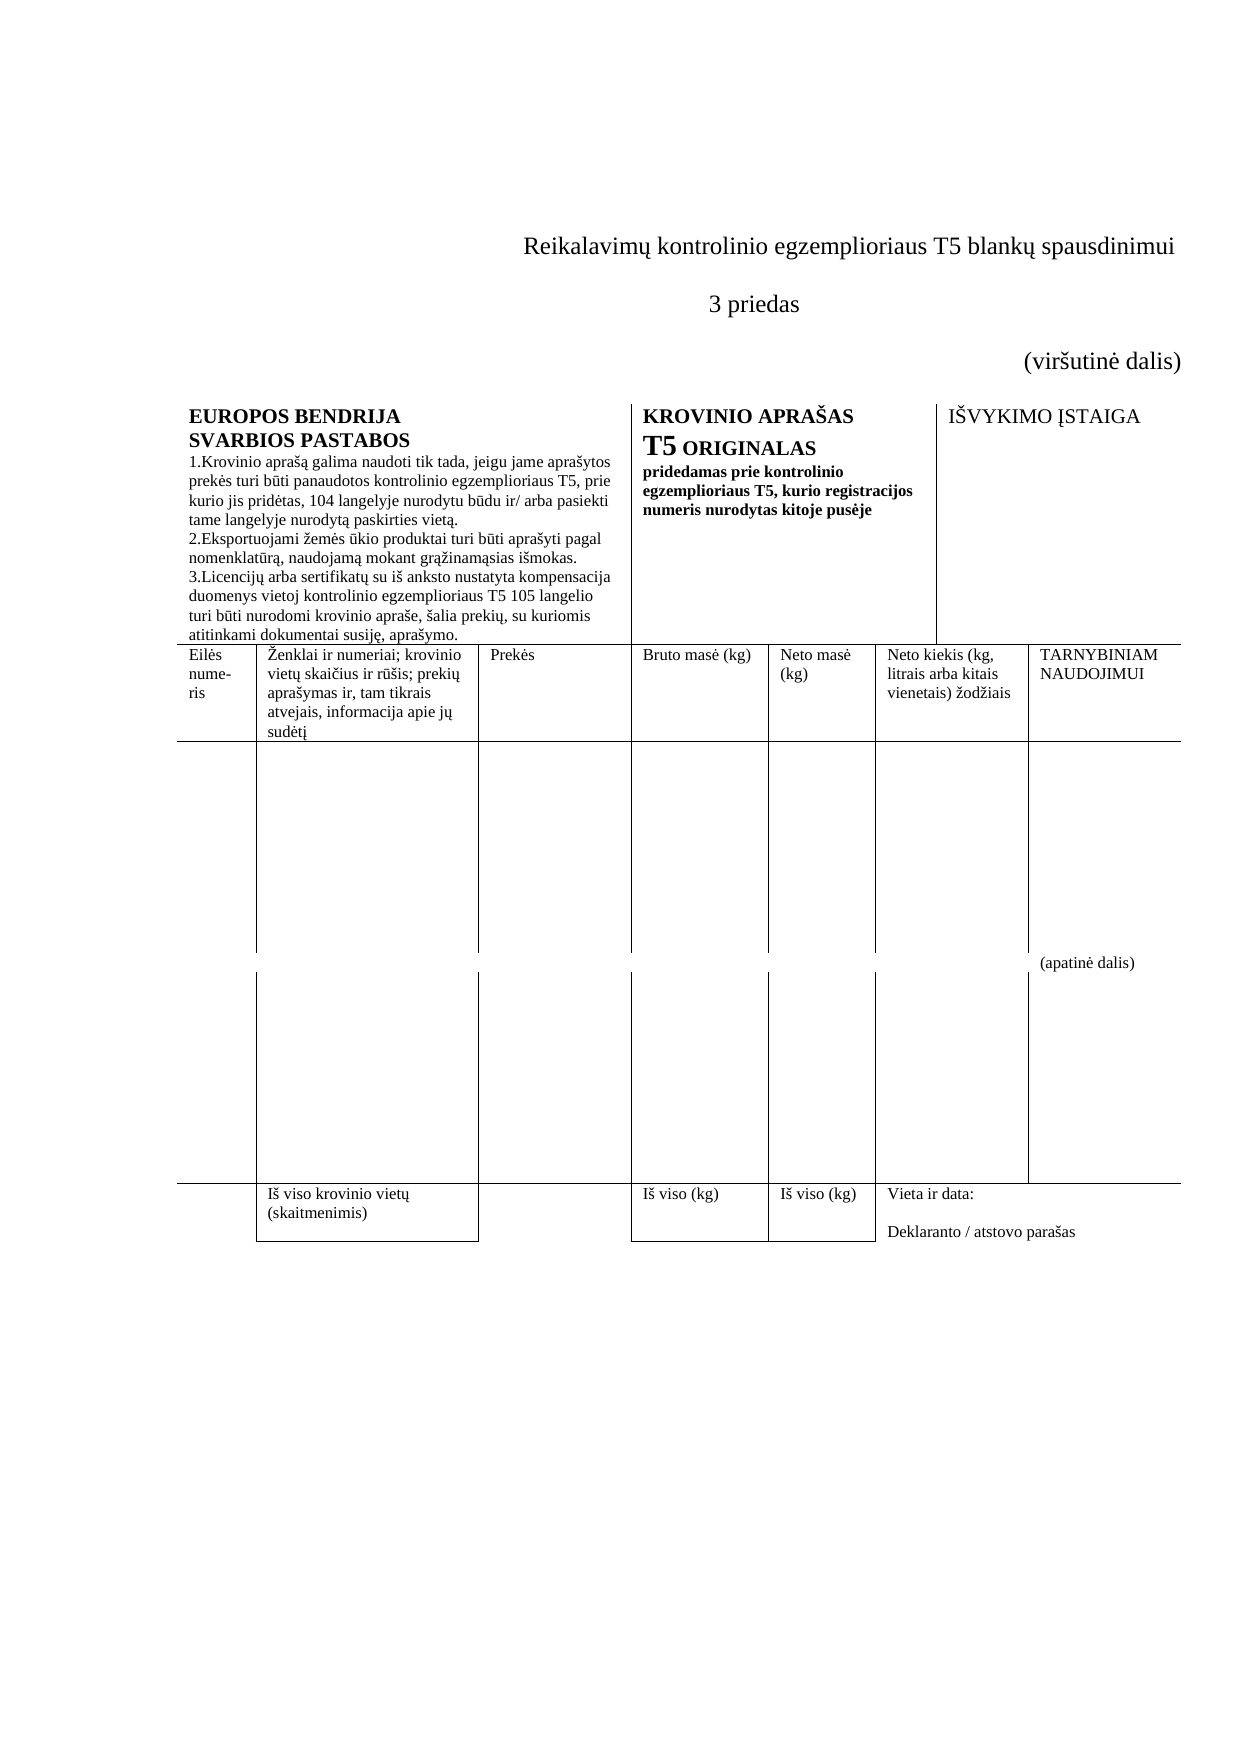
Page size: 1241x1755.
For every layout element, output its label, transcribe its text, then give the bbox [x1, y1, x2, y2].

table_cell Neto kiekis (kg, litrais arba kitais vienetais) žodžiais [876, 645, 1028, 741]
table_cell [1029, 972, 1181, 1182]
table_cell [177, 742, 256, 952]
table_cell Neto masė (kg) [769, 645, 875, 741]
table_cell [632, 742, 768, 952]
table_cell [769, 742, 875, 952]
table_cell [479, 742, 631, 952]
table_cell Prekės [479, 645, 631, 741]
table_cell (apatinė dalis) [1029, 953, 1181, 972]
table_cell Iš viso (kg) [632, 1184, 768, 1241]
table_header IŠVYKIMO ĮSTAIGA [937, 404, 1181, 644]
table_cell [479, 972, 631, 1182]
table_cell [632, 972, 768, 1182]
table_cell [256, 953, 479, 972]
table_cell TARNYBINIAM NAUDOJIMUI [1029, 645, 1181, 741]
table_cell [769, 953, 876, 972]
table_cell [257, 742, 478, 952]
text (viršutinė dalis) [177, 346, 1181, 375]
table_cell Iš viso krovinio vietų (skaitmenimis) [257, 1184, 478, 1241]
table_cell Eilės nume- ris [177, 645, 256, 741]
table_cell [479, 1184, 631, 1241]
text Reikalavimų kontrolinio egzemplioriaus T5 blankų spausdinimui [177, 231, 1181, 260]
table_cell Bruto masė (kg) [632, 645, 768, 741]
table_cell Ženklai ir numeriai; krovinio vietų skaičius ir rūšis; prekių aprašymas ir, tam tikrais atvejais, informacija apie jų sudėtį [257, 645, 478, 741]
table_cell [1029, 742, 1181, 952]
text 3 priedas [177, 289, 1181, 318]
table_cell [479, 953, 631, 972]
table_cell [876, 742, 1028, 952]
table_cell Vieta ir data: Deklaranto / atstovo parašas [876, 1184, 1181, 1241]
table_header EUROPOS BENDRIJA SVARBIOS PASTABOS 1.Krovinio aprašą galima naudoti tik tada, jeigu jame aprašytos prekės turi būti panaudotos kontrolinio egzemplioriaus T5, prie kurio jis pridėtas, 104 langelyje nurodytu būdu ir/ arba pasiekti tame langelyje nurodytą paskirties vietą. 2.Eksportuojami žemės ūkio produktai turi būti aprašyti pagal nomenklatūrą, naudojamą mokant grąžinamąsias išmokas. 3.Licencijų arba sertifikatų su iš anksto nustatyta kompensacija duomenys vietoj kontrolinio egzemplioriaus T5 105 langelio turi būti nurodomi krovinio apraše, šalia prekių, su kuriomis atitinkami dokumentai susiję, aprašymo. [177, 404, 631, 644]
table_cell [876, 953, 1028, 972]
table_header KROVINIO APRAŠAS T5 ORIGINALAS pridedamas prie kontrolinio egzemplioriaus T5, kurio registracijos numeris nurodytas kitoje pusėje [632, 404, 936, 644]
table_cell [257, 972, 478, 1182]
table_cell Iš viso (kg) [769, 1184, 875, 1241]
table_cell [876, 972, 1028, 1182]
table_cell [177, 1184, 256, 1241]
table_cell [177, 972, 256, 1182]
table_cell [177, 953, 256, 972]
table_cell [769, 972, 875, 1182]
table_cell [631, 953, 769, 972]
